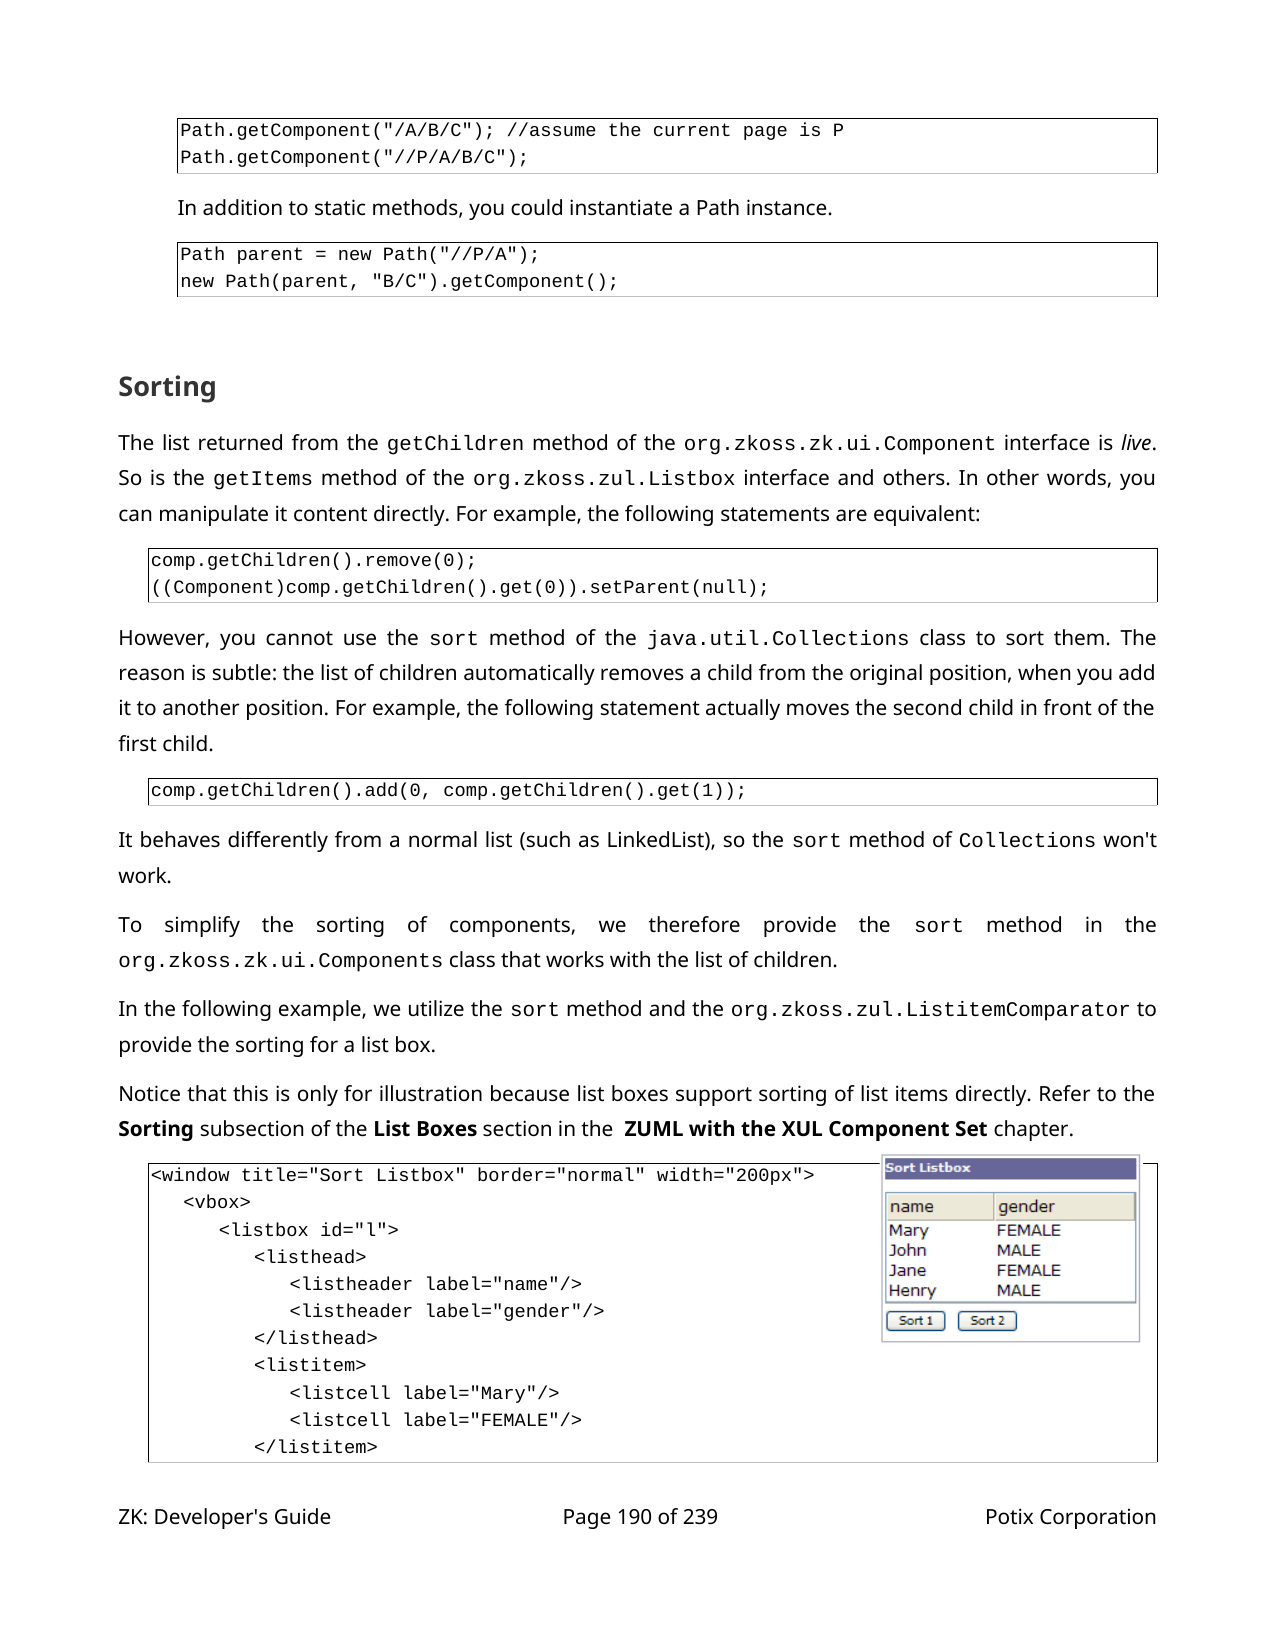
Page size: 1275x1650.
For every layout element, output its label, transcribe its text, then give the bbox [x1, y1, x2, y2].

text Path.getComponent("//P/A/B/C"); [178, 145, 1157, 173]
text <listheader label="name"/> [149, 1272, 879, 1296]
text [1144, 1190, 1157, 1214]
picture [879, 1152, 1144, 1345]
text It behaves differently from a normal list (such as LinkedList), so the sort method of Collections won't work. [118, 826, 1157, 889]
text ((Component)comp.getChildren().get(0)).setParent(null); [149, 575, 1157, 602]
text However, you cannot use the sort method of the java.util.Collections class to sort them. The reason is subtle: the list of children automatically removes a child from the original position, when you add it to another position. For example, the following statement actually moves the second child in front of the first child. [118, 623, 1157, 757]
text <listcell label="Mary"/> [149, 1381, 1157, 1405]
text comp.getChildren().add(0, comp.getChildren().get(1)); [149, 779, 1157, 805]
text </listhead> [149, 1326, 1157, 1350]
text <listbox id="l"> [149, 1217, 879, 1242]
text In addition to static methods, you could instantiate a Path instance. [177, 193, 1157, 221]
text <listitem> [149, 1353, 1157, 1378]
text <listcell label="FEMALE"/> [149, 1408, 1157, 1432]
text [1144, 1217, 1157, 1242]
text <window title="Sort Listbox" border="normal" width="200px"> [149, 1164, 879, 1187]
text comp.getChildren().remove(0); [149, 549, 1157, 572]
text Path parent = new Path("//P/A"); [178, 243, 1157, 266]
text To simplify the sorting of components, we therefore provide the sort method in the org.zkoss.zk.ui.Components class that works with the list of children. [118, 910, 1157, 974]
text Notice that this is only for illustration because list boxes support sorting of list items directly. Refer to the Sorting subsection of the List Boxes section in the ZUML with the XUL Component Set chapter. [118, 1079, 1157, 1142]
text Path.getComponent("/A/B/C"); //assume the current page is P [178, 119, 1157, 142]
text <listhead> [149, 1244, 879, 1269]
text <vbox> [149, 1190, 879, 1214]
text In the following example, we utilize the sort method and the org.zkoss.zul.ListitemComparator to provide the sorting for a list box. [118, 994, 1157, 1058]
subtitle Sorting [118, 367, 1157, 404]
text new Path(parent, "B/C").getComponent(); [178, 269, 1157, 296]
text [1144, 1244, 1157, 1269]
text <listheader label="gender"/> [149, 1299, 879, 1323]
text </listitem> [149, 1435, 1157, 1462]
text The list returned from the getChildren method of the org.zkoss.zk.ui.Component interface is live. So is the getItems method of the org.zkoss.zul.Listbox interface and others. In other words, you can manipulate it content directly. For example, the following statements are equivalent: [118, 428, 1157, 527]
